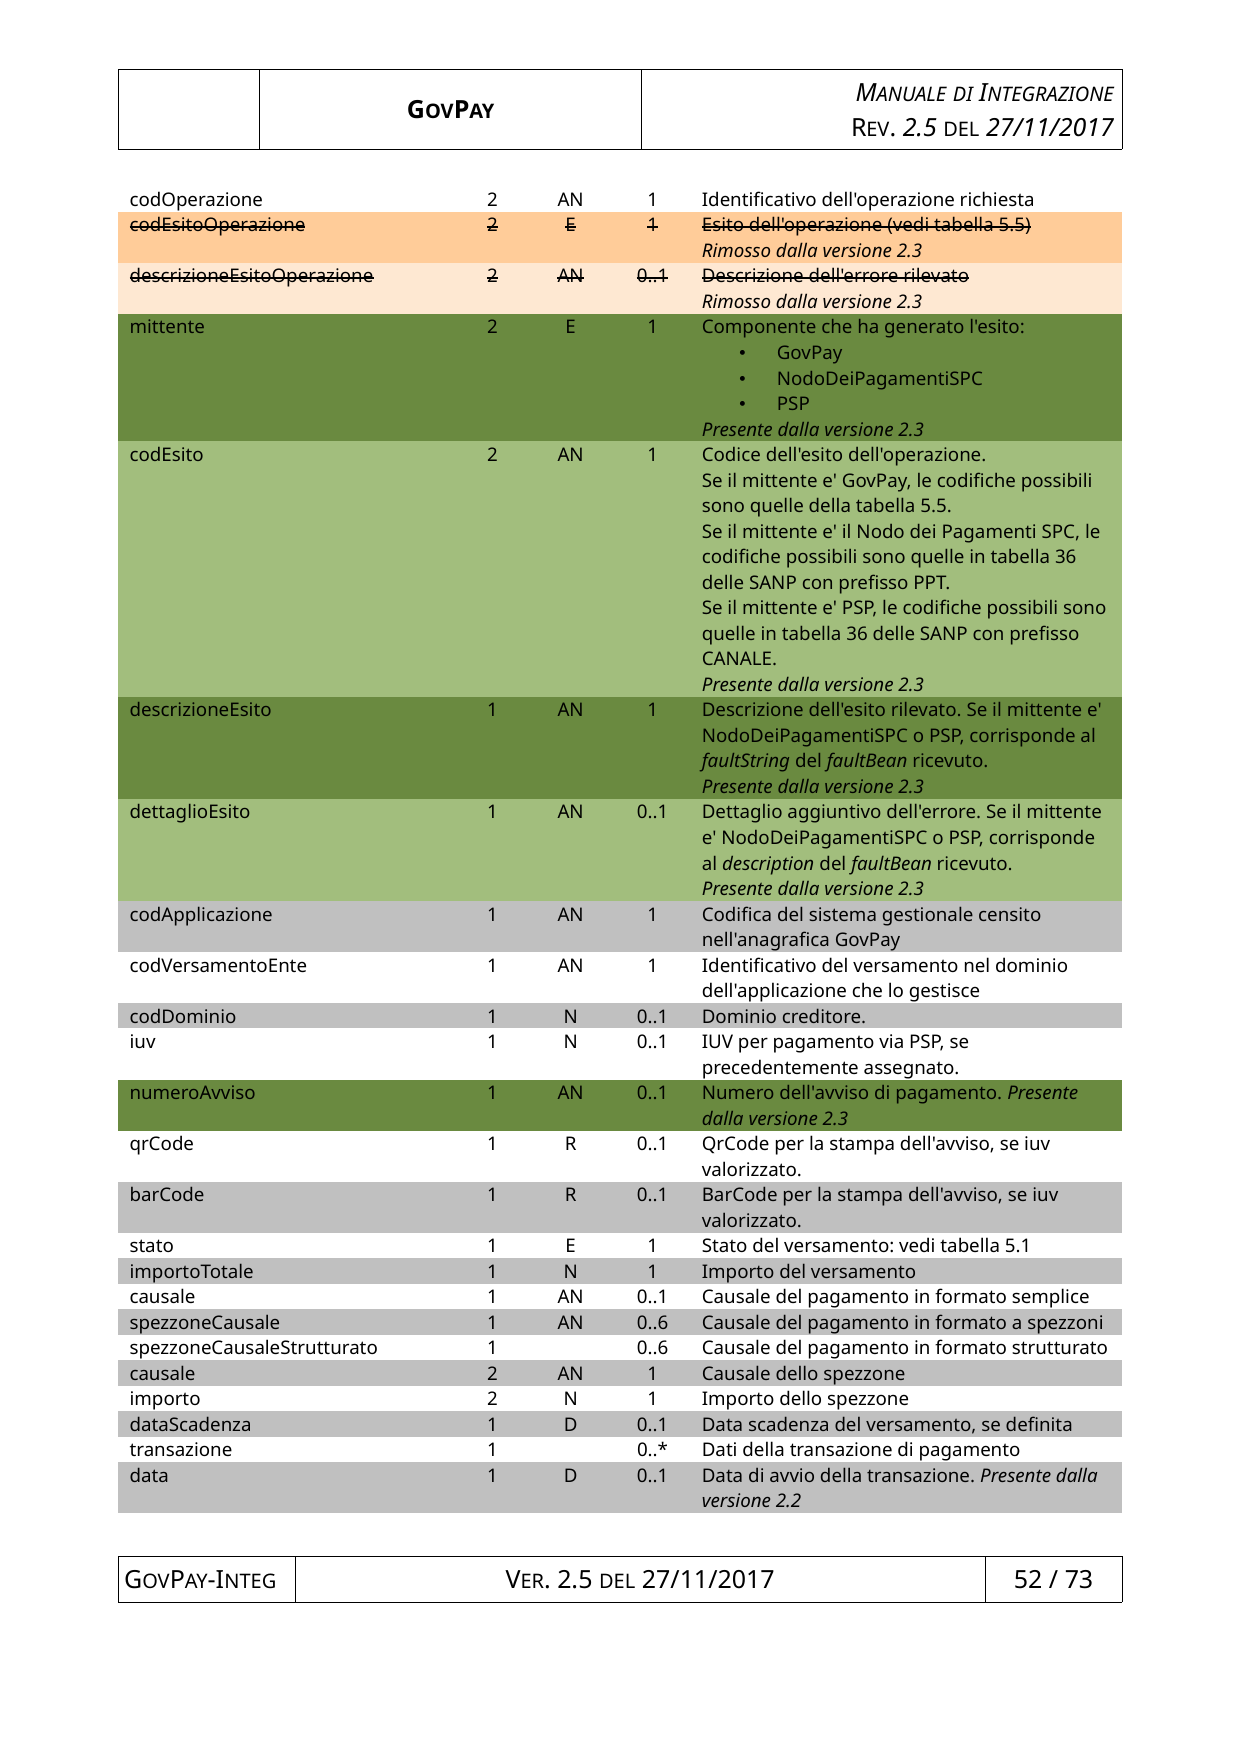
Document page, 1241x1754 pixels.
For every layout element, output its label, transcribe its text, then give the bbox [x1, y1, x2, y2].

table_cell Data di avvio della transazione. Presente dalla versione 2.2 [690, 1462, 1122, 1513]
table_cell importoTotale [118, 1258, 458, 1284]
table_cell Causale del pagamento in formato semplice [690, 1284, 1122, 1309]
table_cell codEsitoOperazione [118, 212, 458, 263]
table_cell data [118, 1462, 458, 1513]
table_cell 0..1 [614, 1284, 690, 1309]
table_cell 1 [458, 1411, 526, 1437]
table_cell Dati della transazione di pagamento [690, 1437, 1122, 1462]
table_cell AN [526, 952, 614, 1003]
table_cell E [526, 1233, 614, 1258]
table_cell 0..1 [614, 1080, 690, 1131]
table_cell IUV per pagamento via PSP, se precedentemente assegnato. [690, 1029, 1122, 1079]
table_cell Causale del pagamento in formato strutturato [690, 1335, 1122, 1360]
table_cell codVersamentoEnte [118, 952, 458, 1003]
table_cell Componente che ha generato l'esito: GovPay NodoDeiPagamentiSPC PSP Presente dalla versione 2.3 [690, 314, 1122, 441]
table_cell Numero dell'avviso di pagamento. Presente dalla versione 2.3 [690, 1080, 1122, 1131]
table_cell Data scadenza del versamento, se definita [690, 1411, 1122, 1437]
table_cell 0..6 [614, 1335, 690, 1360]
table_cell 0..6 [614, 1309, 690, 1335]
table_cell dettaglioEsito [118, 799, 458, 901]
table_cell D [526, 1411, 614, 1437]
table_cell 2 [458, 1360, 526, 1386]
table_cell 1 [458, 1029, 526, 1079]
table_cell descrizioneEsito [118, 697, 458, 799]
table_cell dataScadenza [118, 1411, 458, 1437]
table_cell AN [526, 263, 614, 314]
table_cell iuv [118, 1029, 458, 1079]
table_cell 1 [458, 1309, 526, 1335]
table_cell 1 [614, 1386, 690, 1411]
table_cell numeroAvviso [118, 1080, 458, 1131]
table_cell 1 [614, 952, 690, 1003]
table_cell AN [526, 1309, 614, 1335]
table_cell Causale dello spezzone [690, 1360, 1122, 1386]
table_cell D [526, 1462, 614, 1513]
table_cell Identificativo dell'operazione richiesta [690, 186, 1122, 212]
table_cell causale [118, 1360, 458, 1386]
table_cell N [526, 1258, 614, 1284]
table_cell 2 [458, 263, 526, 314]
table_cell codOperazione [118, 186, 458, 212]
table_cell AN [526, 901, 614, 952]
table_cell 2 [458, 186, 526, 212]
table_cell N [526, 1003, 614, 1028]
table_cell AN [526, 697, 614, 799]
table_cell AN [526, 186, 614, 212]
table_cell N [526, 1029, 614, 1079]
table_cell N [526, 1386, 614, 1411]
table_cell 1 [458, 1233, 526, 1258]
table_cell 1 [614, 314, 690, 441]
table_cell Descrizione dell'errore rilevato Rimosso dalla versione 2.3 [690, 263, 1122, 314]
table_cell 1 [458, 1131, 526, 1182]
table_cell AN [526, 1080, 614, 1131]
table_cell 1 [458, 1182, 526, 1233]
table_cell [526, 1437, 614, 1462]
table_cell 1 [458, 1437, 526, 1462]
table_cell 2 [458, 1386, 526, 1411]
table_cell AN [526, 1284, 614, 1309]
table_cell 1 [458, 901, 526, 952]
table_cell 1 [458, 1258, 526, 1284]
table_cell spezzoneCausale [118, 1309, 458, 1335]
table_cell R [526, 1182, 614, 1233]
table_cell codEsito [118, 441, 458, 697]
table_cell AN [526, 799, 614, 901]
table_cell 1 [458, 952, 526, 1003]
table_cell Causale del pagamento in formato a spezzoni [690, 1309, 1122, 1335]
table_cell stato [118, 1233, 458, 1258]
table_cell codDominio [118, 1003, 458, 1028]
table_cell descrizioneEsitoOperazione [118, 263, 458, 314]
table_cell Dominio creditore. [690, 1003, 1122, 1028]
table_cell 0..1 [614, 1029, 690, 1079]
table_cell 1 [614, 186, 690, 212]
table_cell [526, 1335, 614, 1360]
table_cell BarCode per la stampa dell'avviso, se iuv valorizzato. [690, 1182, 1122, 1233]
table_cell spezzoneCausaleStrutturato [118, 1335, 458, 1360]
table_cell transazione [118, 1437, 458, 1462]
table_cell 1 [458, 1080, 526, 1131]
table_cell Dettaglio aggiuntivo dell'errore. Se il mittente e' NodoDeiPagamentiSPC o PSP, corrisponde al description del faultBean ricevuto. Presente dalla versione 2.3 [690, 799, 1122, 901]
table_cell 1 [458, 799, 526, 901]
table_cell 1 [614, 1360, 690, 1386]
table_cell Identificativo del versamento nel dominio dell'applicazione che lo gestisce [690, 952, 1122, 1003]
table_cell 1 [458, 1462, 526, 1513]
table_cell Importo dello spezzone [690, 1386, 1122, 1411]
table_cell qrCode [118, 1131, 458, 1182]
table_cell 0..1 [614, 263, 690, 314]
table_cell causale [118, 1284, 458, 1309]
table_cell 2 [458, 212, 526, 263]
table_cell Importo del versamento [690, 1258, 1122, 1284]
table_cell 0..1 [614, 1003, 690, 1028]
table_cell 2 [458, 441, 526, 697]
table_cell 2 [458, 314, 526, 441]
table_cell AN [526, 441, 614, 697]
table_cell barCode [118, 1182, 458, 1233]
table_cell Descrizione dell'esito rilevato. Se il mittente e' NodoDeiPagamentiSPC o PSP, corrisponde al faultString del faultBean ricevuto. Presente dalla versione 2.3 [690, 697, 1122, 799]
table_cell 0..1 [614, 1462, 690, 1513]
table_cell 1 [458, 1003, 526, 1028]
table_cell Codice dell'esito dell'operazione. Se il mittente e' GovPay, le codifiche possibili sono quelle della tabella 5.5. Se il mittente e' il Nodo dei Pagamenti SPC, le codifiche possibili sono quelle in tabella 36 delle SANP con prefisso PPT. Se il mittente e' PSP, le codifiche possibili sono quelle in tabella 36 delle SANP con prefisso CANALE. Presente dalla versione 2.3 [690, 441, 1122, 697]
table_cell 1 [614, 901, 690, 952]
table_cell 0..1 [614, 1182, 690, 1233]
table_cell Esito dell'operazione (vedi tabella 5.5) Rimosso dalla versione 2.3 [690, 212, 1122, 263]
table_cell 1 [614, 212, 690, 263]
table_cell 0..1 [614, 1411, 690, 1437]
table_cell 1 [614, 697, 690, 799]
table_cell R [526, 1131, 614, 1182]
table_cell 0..* [614, 1437, 690, 1462]
table_cell QrCode per la stampa dell'avviso, se iuv valorizzato. [690, 1131, 1122, 1182]
table_cell importo [118, 1386, 458, 1411]
table_cell 1 [458, 1284, 526, 1309]
table_cell Stato del versamento: vedi tabella 5.1 [690, 1233, 1122, 1258]
table_cell E [526, 314, 614, 441]
table_cell 1 [614, 1233, 690, 1258]
table_cell 0..1 [614, 1131, 690, 1182]
table_cell 1 [458, 697, 526, 799]
table_cell Codifica del sistema gestionale censito nell'anagrafica GovPay [690, 901, 1122, 952]
table_cell 1 [614, 1258, 690, 1284]
table_cell 0..1 [614, 799, 690, 901]
table_cell mittente [118, 314, 458, 441]
table_cell codApplicazione [118, 901, 458, 952]
table_cell AN [526, 1360, 614, 1386]
table_cell E [526, 212, 614, 263]
table_cell 1 [458, 1335, 526, 1360]
table_cell 1 [614, 441, 690, 697]
